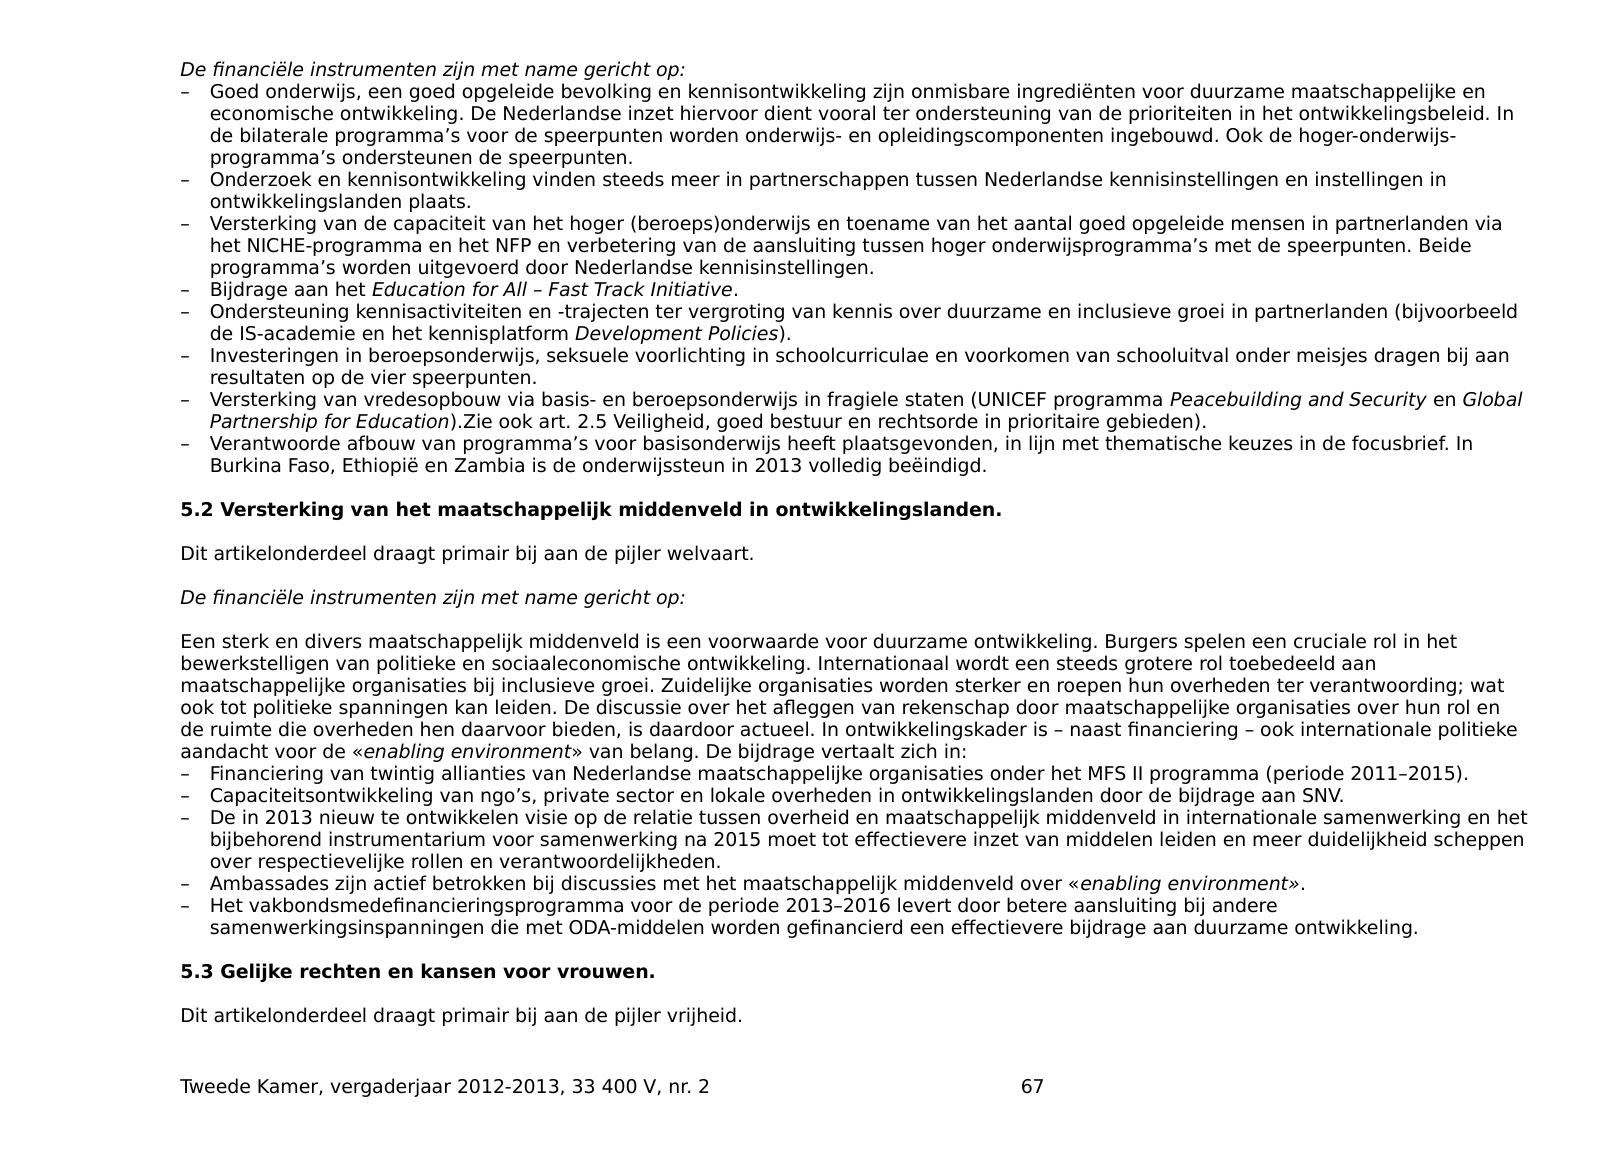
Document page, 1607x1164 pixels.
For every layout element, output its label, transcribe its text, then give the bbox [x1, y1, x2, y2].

subtitle 5.3 Gelijke rechten en kansen voor vrouwen. [180, 961, 1529, 983]
text Dit artikelonderdeel draagt primair bij aan de pijler welvaart. [180, 543, 1529, 565]
text Een sterk en divers maatschappelijk middenveld is een voorwaarde voor duurzame ontwikkeling. Burgers spelen een cruciale rol in het bewerkstelligen van politieke en sociaaleconomische ontwikkeling. Internationaal wordt een steeds grotere rol toebedeeld aan maatschappelijke organisaties bij inclusieve groei. Zuidelijke organisaties worden sterker en roepen hun overheden ter verantwoording; wat ook tot politieke spanningen kan leiden. De discussie over het afleggen van rekenschap door maatschappelijke organisaties over hun rol en de ruimte die overheden hen daarvoor bieden, is daardoor actueel. In ontwikkelingskader is – naast financiering – ook internationale politieke aandacht voor de «enabling environment» van belang. De bijdrage vertaalt zich in: [180, 631, 1529, 763]
text – Ambassades zijn actief betrokken bij discussies met het maatschappelijk middenveld over «enabling environment». [180, 873, 1529, 895]
subtitle De financiële instrumenten zijn met name gericht op: [180, 59, 1529, 81]
subtitle De financiële instrumenten zijn met name gericht op: [180, 587, 1529, 609]
text – Versterking van de capaciteit van het hoger (beroeps)onderwijs en toename van het aantal goed opgeleide mensen in partnerlanden via het NICHE-programma en het NFP en verbetering van de aansluiting tussen hoger onderwijsprogramma’s met de speerpunten. Beide programma’s worden uitgevoerd door Nederlandse kennisinstellingen. [180, 213, 1529, 279]
subtitle 5.2 Versterking van het maatschappelijk middenveld in ontwikkelingslanden. [180, 499, 1529, 521]
text – Versterking van vredesopbouw via basis- en beroepsonderwijs in fragiele staten (UNICEF programma Peacebuilding and Security en Global Partnership for Education).Zie ook art. 2.5 Veiligheid, goed bestuur en rechtsorde in prioritaire gebieden). [180, 389, 1529, 433]
text – Investeringen in beroepsonderwijs, seksuele voorlichting in schoolcurriculae en voorkomen van schooluitval onder meisjes dragen bij aan resultaten op de vier speerpunten. [180, 345, 1529, 389]
text – Het vakbondsmedefinancieringsprogramma voor de periode 2013–2016 levert door betere aansluiting bij andere samenwerkingsinspanningen die met ODA-middelen worden gefinancierd een effectievere bijdrage aan duurzame ontwikkeling. [180, 895, 1529, 939]
text – Goed onderwijs, een goed opgeleide bevolking en kennisontwikkeling zijn onmisbare ingrediënten voor duurzame maatschappelijke en economische ontwikkeling. De Nederlandse inzet hiervoor dient vooral ter ondersteuning van de prioriteiten in het ontwikkelingsbeleid. In de bilaterale programma’s voor de speerpunten worden onderwijs- en opleidingscomponenten ingebouwd. Ook de hoger-onderwijs-programma’s ondersteunen de speerpunten. [180, 81, 1529, 169]
text – Ondersteuning kennisactiviteiten en -trajecten ter vergroting van kennis over duurzame en inclusieve groei in partnerlanden (bijvoorbeeld de IS-academie en het kennisplatform Development Policies). [180, 301, 1529, 345]
text – De in 2013 nieuw te ontwikkelen visie op de relatie tussen overheid en maatschappelijk middenveld in internationale samenwerking en het bijbehorend instrumentarium voor samenwerking na 2015 moet tot effectievere inzet van middelen leiden en meer duidelijkheid scheppen over respectievelijke rollen en verantwoordelijkheden. [180, 807, 1529, 873]
text – Bijdrage aan het Education for All – Fast Track Initiative. [180, 279, 1529, 301]
text – Financiering van twintig allianties van Nederlandse maatschappelijke organisaties onder het MFS II programma (periode 2011–2015). [180, 763, 1529, 785]
text – Onderzoek en kennisontwikkeling vinden steeds meer in partnerschappen tussen Nederlandse kennisinstellingen en instellingen in ontwikkelingslanden plaats. [180, 169, 1529, 213]
text Dit artikelonderdeel draagt primair bij aan de pijler vrijheid. [180, 1005, 1529, 1027]
text – Capaciteitsontwikkeling van ngo’s, private sector en lokale overheden in ontwikkelingslanden door de bijdrage aan SNV. [180, 785, 1529, 807]
text – Verantwoorde afbouw van programma’s voor basisonderwijs heeft plaatsgevonden, in lijn met thematische keuzes in de focusbrief. In Burkina Faso, Ethiopië en Zambia is de onderwijssteun in 2013 volledig beëindigd. [180, 433, 1529, 477]
